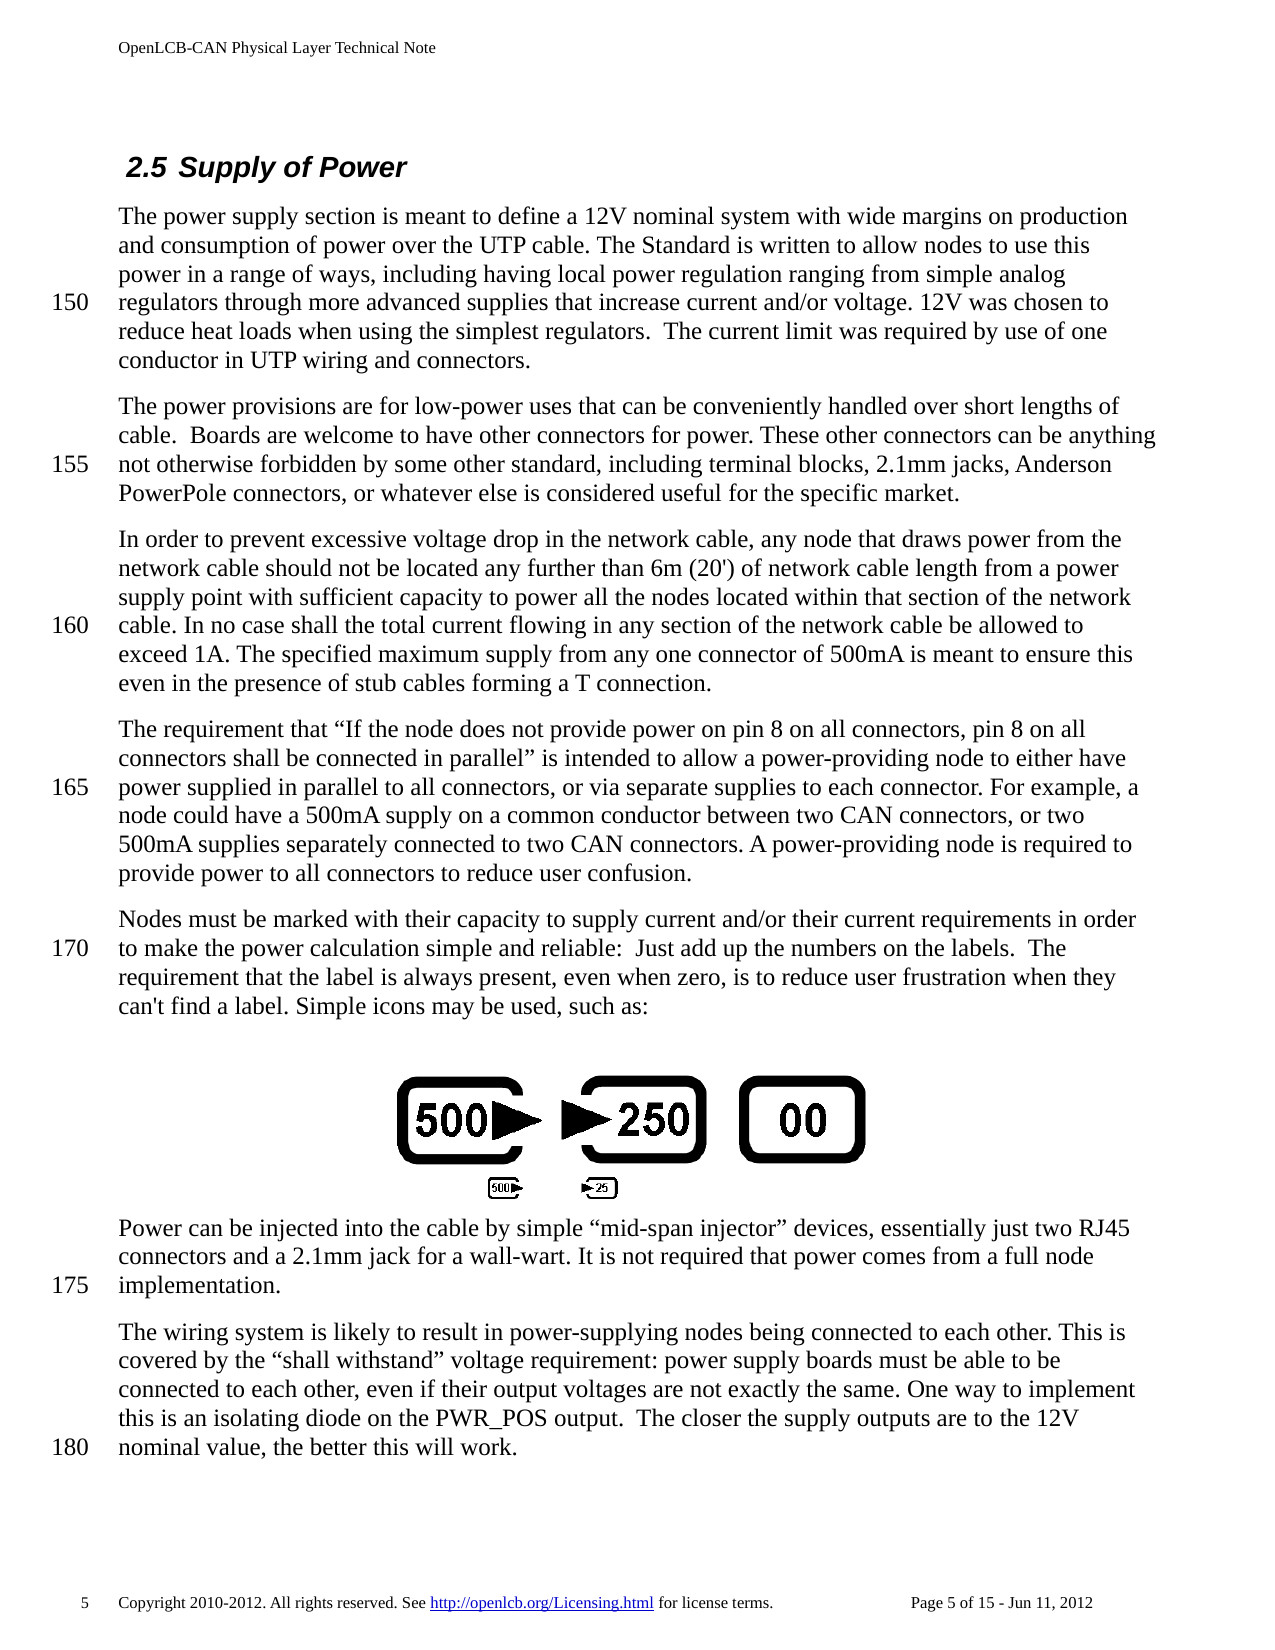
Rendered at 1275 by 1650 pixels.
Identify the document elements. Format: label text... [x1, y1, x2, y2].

text Nodes must be marked with their capacity to supply current and/or their current requirements in order to make the power calculation simple and reliable: Just add up the numbers on the labels. The requirement that the label is always present, even when zero, is to reduce user frustration when they can't find a label. Simple icons may be used, such as: [118, 904, 1157, 1019]
text The requirement that “If the node does not provide power on pin 8 on all connectors, pin 8 on all connectors shall be connected in parallel” is intended to allow a power-providing node to either have power supplied in parallel to all connectors, or via separate supplies to each connector. For example, a node could have a 500mA supply on a common conductor between two CAN connectors, or two 500mA supplies separately connected to two CAN connectors. A power-providing node is required to provide power to all connectors to reduce user confusion. [118, 714, 1157, 887]
text The wiring system is likely to result in power-supplying nodes being connected to each other. This is covered by the “shall withstand” voltage requirement: power supply boards must be able to be connected to each other, even if their output voltages are not exactly the same. One way to implement this is an isolating diode on the PWR_POS output. The closer the supply outputs are to the 12V nominal value, the better this will work. [118, 1317, 1157, 1460]
text Power can be injected into the cable by simple “mid-span injector” devices, essentially just two RJ45 connectors and a 2.1mm jack for a wall-wart. It is not required that power comes from a full node implementation. [118, 1213, 1157, 1299]
subtitle Supply of Power [118, 150, 1157, 183]
picture [377, 1037, 898, 1213]
text The power provisions are for low-power uses that can be conveniently handled over short lengths of cable. Boards are welcome to have other connectors for power. These other connectors can be anything not otherwise forbidden by some other standard, including terminal blocks, 2.1mm jacks, Anderson PowerPole connectors, or whatever else is considered useful for the specific market. [118, 391, 1157, 506]
text In order to prevent excessive voltage drop in the network cable, any node that draws power from the network cable should not be located any further than 6m (20') of network cable length from a power supply point with sufficient capacity to power all the nodes located within that section of the network cable. In no case shall the total current flowing in any section of the network cable be allowed to exceed 1A. The specified maximum supply from any one connector of 500mA is meant to ensure this even in the presence of stub cables forming a T connection. [118, 524, 1157, 697]
text The power supply section is meant to define a 12V nominal system with wide margins on production and consumption of power over the UTP cable. The Standard is written to allow nodes to use this power in a range of ways, including having local power regulation ranging from simple analog regulators through more advanced supplies that increase current and/or voltage. 12V was chosen to reduce heat loads when using the simplest regulators. The current limit was required by use of one conductor in UTP wiring and connectors. [118, 201, 1157, 374]
